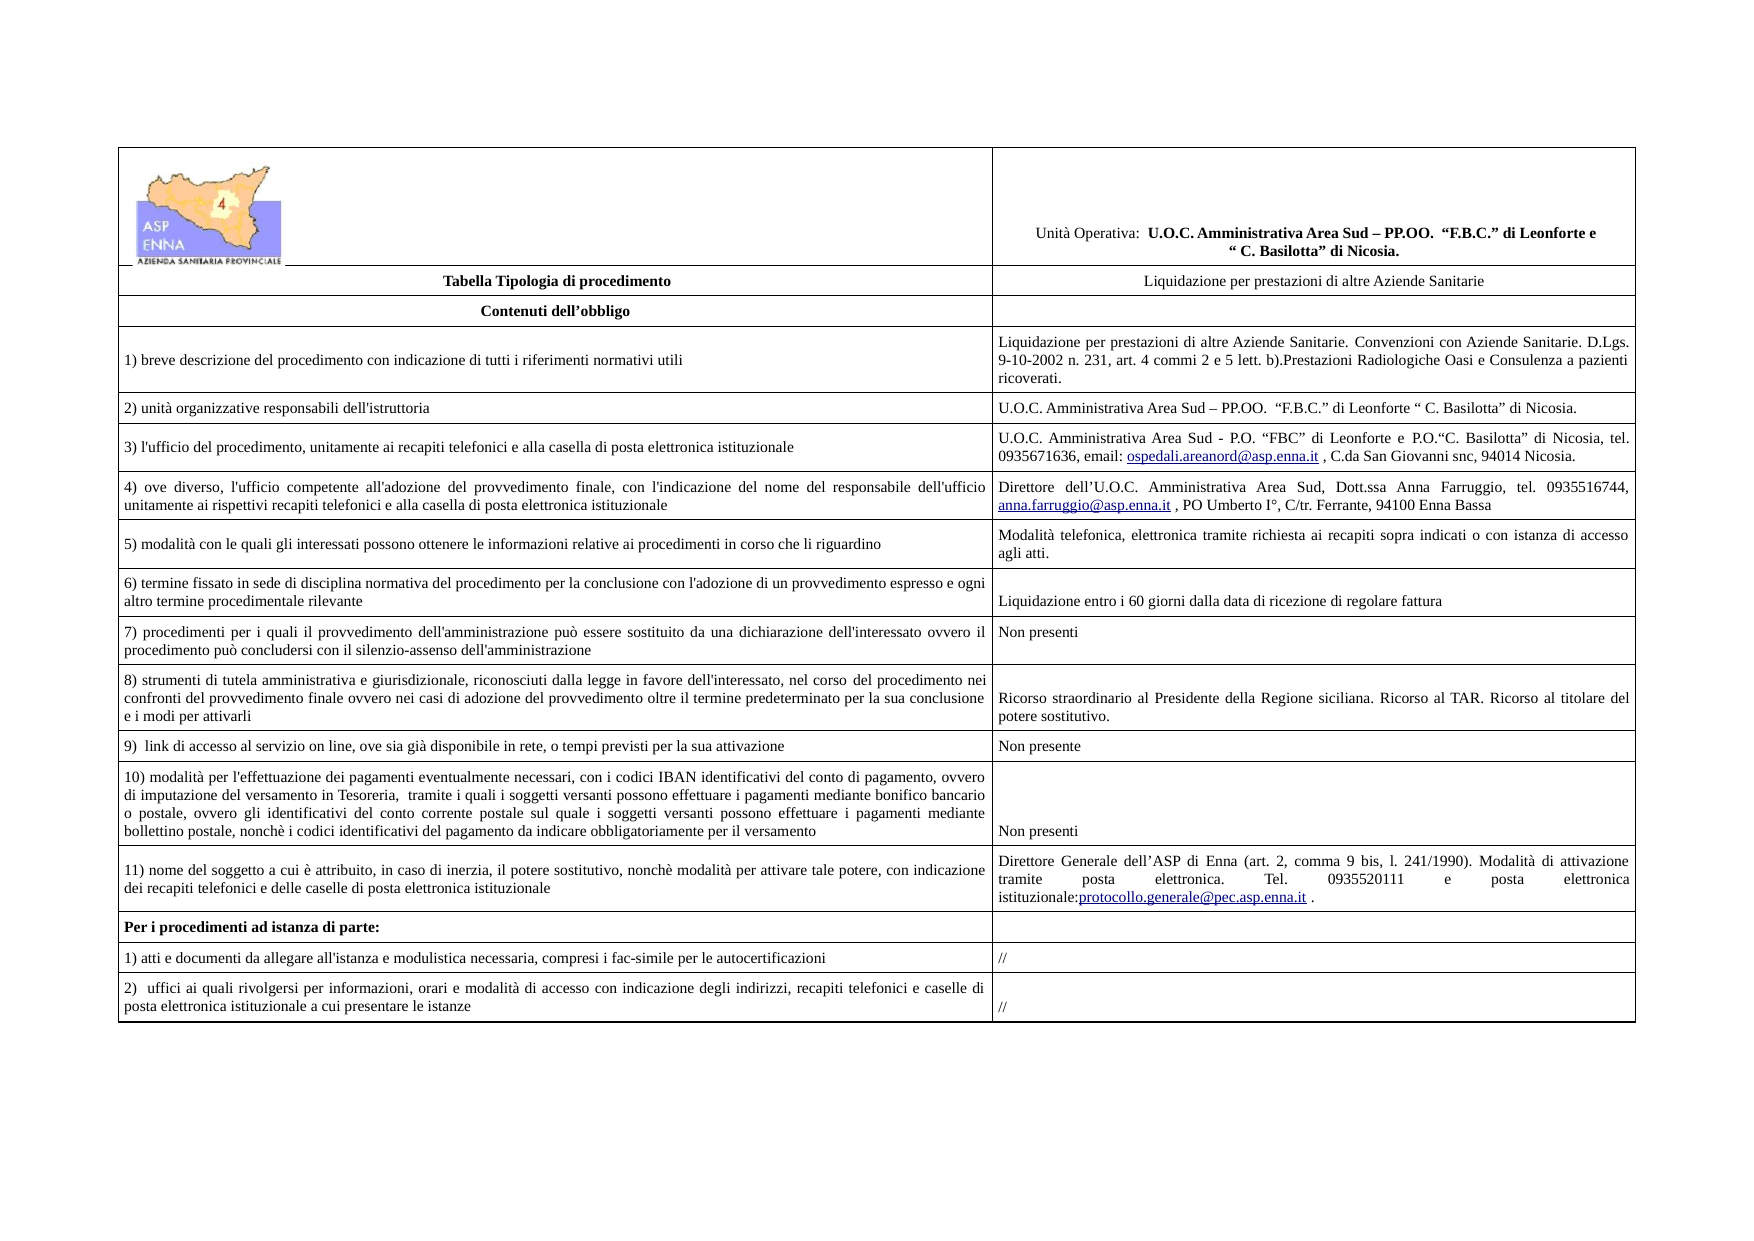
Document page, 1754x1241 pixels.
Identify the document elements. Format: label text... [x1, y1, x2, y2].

table_cell U.O.C. Amministrativa Area Sud - P.O. “FBC” di Leonforte e P.O.“C. Basilotta” di Nicosia, tel. 0935671636, email: ospedali.areanord@asp.enna.it , C.da San Giovanni snc, 94014 Nicosia. [993, 424, 1635, 471]
table_cell Non presente [993, 731, 1635, 761]
table_cell [993, 912, 1635, 942]
table_cell Liquidazione entro i 60 giorni dalla data di ricezione di regolare fattura [993, 569, 1635, 616]
table_header [119, 148, 992, 265]
table_cell 8) strumenti di tutela amministrativa e giurisdizionale, riconosciuti dalla legge in favore dell'interessato, nel corso del procedimento nei confronti del provvedimento finale ovvero nei casi di adozione del provvedimento oltre il termine predeterminato per la sua conclusione e i modi per attivarli [119, 665, 992, 730]
table_cell // [993, 973, 1635, 1021]
table_cell Liquidazione per prestazioni di altre Aziende Sanitarie [993, 266, 1635, 295]
table_cell 4) ove diverso, l'ufficio competente all'adozione del provvedimento finale, con l'indicazione del nome del responsabile dell'ufficio unitamente ai rispettivi recapiti telefonici e alla casella di posta elettronica istituzionale [119, 472, 992, 519]
table_cell Non presenti [993, 762, 1635, 845]
table_cell U.O.C. Amministrativa Area Sud – PP.OO. “F.B.C.” di Leonforte “ C. Basilotta” di Nicosia. [993, 393, 1635, 422]
table_cell 2) unità organizzative responsabili dell'istruttoria [119, 393, 992, 422]
table_cell Direttore dell’U.O.C. Amministrativa Area Sud, Dott.ssa Anna Farruggio, tel. 0935516744, anna.farruggio@asp.enna.it , PO Umberto I°, C/tr. Ferrante, 94100 Enna Bassa [993, 472, 1635, 519]
table_cell Non presenti [993, 617, 1635, 664]
table_cell Liquidazione per prestazioni di altre Aziende Sanitarie. Convenzioni con Aziende Sanitarie. D.Lgs. 9-10-2002 n. 231, art. 4 commi 2 e 5 lett. b).Prestazioni Radiologiche Oasi e Consulenza a pazienti ricoverati. [993, 327, 1635, 392]
table_cell 6) termine fissato in sede di disciplina normativa del procedimento per la conclusione con l'adozione di un provvedimento espresso e ogni altro termine procedimentale rilevante [119, 569, 992, 616]
table_cell // [993, 943, 1635, 972]
table_cell 2) uffici ai quali rivolgersi per informazioni, orari e modalità di accesso con indicazione degli indirizzi, recapiti telefonici e caselle di posta elettronica istituzionale a cui presentare le istanze [119, 973, 992, 1021]
table_cell Per i procedimenti ad istanza di parte: [119, 912, 992, 942]
table_cell Direttore Generale dell’ASP di Enna (art. 2, comma 9 bis, l. 241/1990). Modalità di attivazione tramite posta elettronica. Tel. 0935520111 e posta elettronica istituzionale:protocollo.generale@pec.asp.enna.it . [993, 846, 1635, 911]
table_cell 11) nome del soggetto a cui è attribuito, in caso di inerzia, il potere sostitutivo, nonchè modalità per attivare tale potere, con indicazione dei recapiti telefonici e delle caselle di posta elettronica istituzionale [119, 846, 992, 911]
table_cell [993, 296, 1635, 326]
table_cell 3) l'ufficio del procedimento, unitamente ai recapiti telefonici e alla casella di posta elettronica istituzionale [119, 424, 992, 471]
picture [132, 161, 286, 266]
table_header Unità Operativa: U.O.C. Amministrativa Area Sud – PP.OO. “F.B.C.” di Leonforte e “ C. Basilotta” di Nicosia. [993, 148, 1635, 265]
table_cell Contenuti dell’obbligo [119, 296, 992, 326]
table_cell 1) breve descrizione del procedimento con indicazione di tutti i riferimenti normativi utili [119, 327, 992, 392]
table_cell 7) procedimenti per i quali il provvedimento dell'amministrazione può essere sostituito da una dichiarazione dell'interessato ovvero il procedimento può concludersi con il silenzio-assenso dell'amministrazione [119, 617, 992, 664]
table_cell 9) link di accesso al servizio on line, ove sia già disponibile in rete, o tempi previsti per la sua attivazione [119, 731, 992, 761]
table_cell Modalità telefonica, elettronica tramite richiesta ai recapiti sopra indicati o con istanza di accesso agli atti. [993, 520, 1635, 567]
table_cell 5) modalità con le quali gli interessati possono ottenere le informazioni relative ai procedimenti in corso che li riguardino [119, 520, 992, 567]
table_cell Ricorso straordinario al Presidente della Regione siciliana. Ricorso al TAR. Ricorso al titolare del potere sostitutivo. [993, 665, 1635, 730]
table_cell Tabella Tipologia di procedimento [119, 266, 992, 295]
table_cell 1) atti e documenti da allegare all'istanza e modulistica necessaria, compresi i fac-simile per le autocertificazioni [119, 943, 992, 972]
table_cell 10) modalità per l'effettuazione dei pagamenti eventualmente necessari, con i codici IBAN identificativi del conto di pagamento, ovvero di imputazione del versamento in Tesoreria, tramite i quali i soggetti versanti possono effettuare i pagamenti mediante bonifico bancario o postale, ovvero gli identificativi del conto corrente postale sul quale i soggetti versanti possono effettuare i pagamenti mediante bollettino postale, nonchè i codici identificativi del pagamento da indicare obbligatoriamente per il versamento [119, 762, 992, 845]
